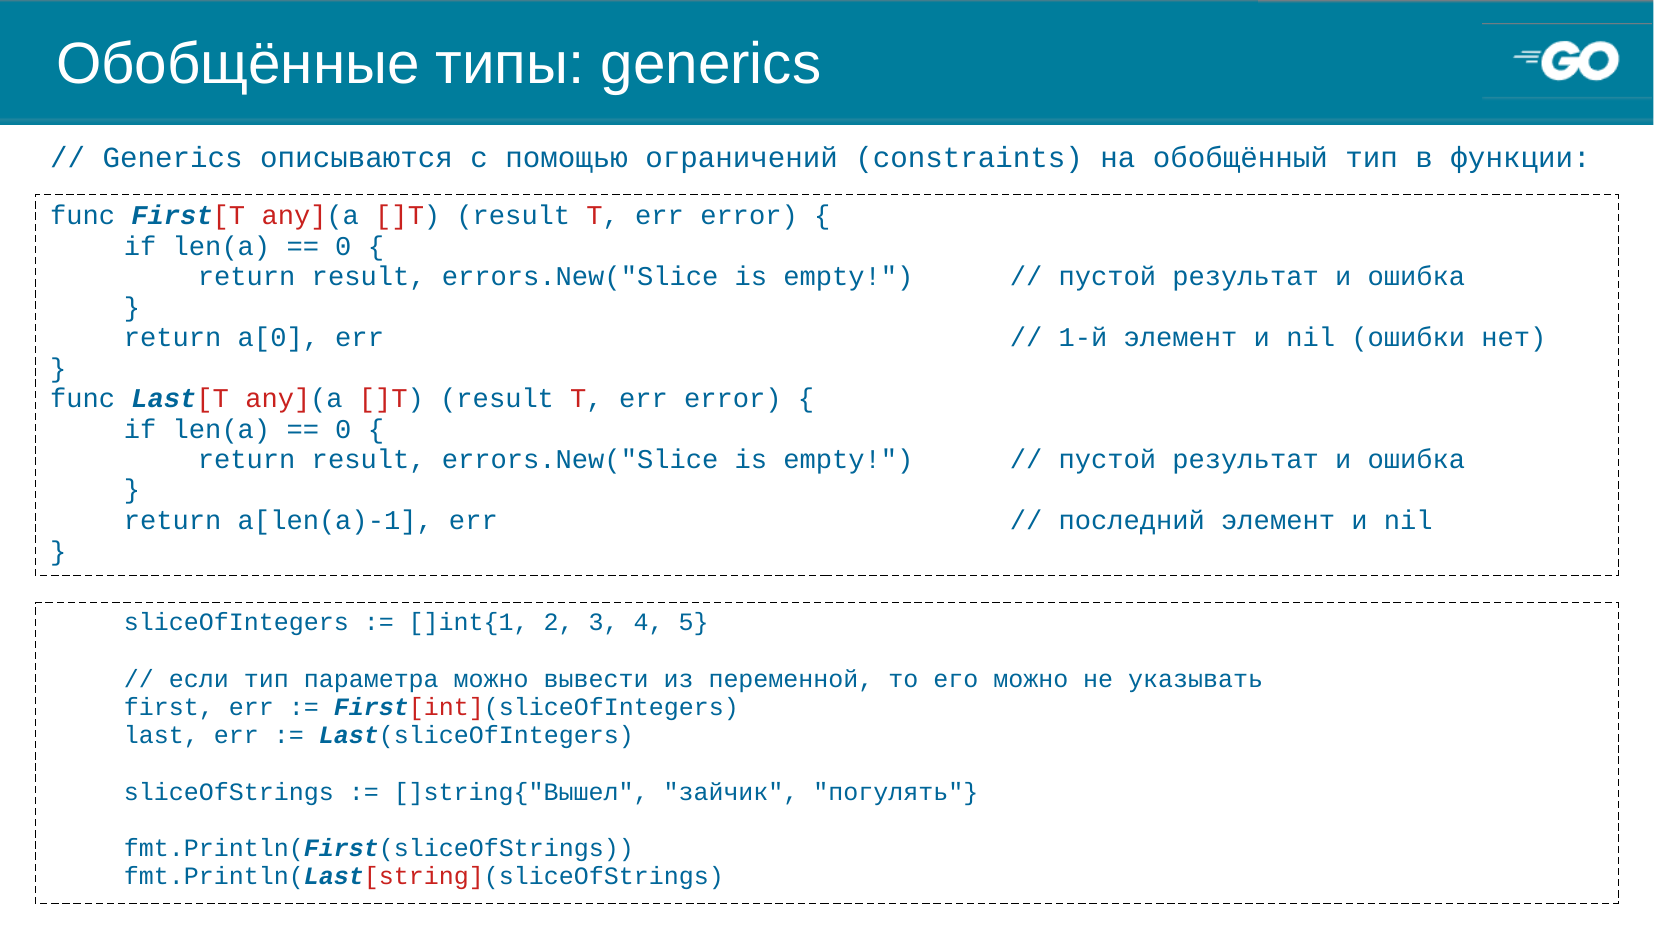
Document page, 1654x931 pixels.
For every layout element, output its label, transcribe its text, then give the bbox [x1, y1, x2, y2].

text_box // Generics описываются с помощью ограничений (constraints) на обобщённый тип в функции: [35, 135, 1619, 184]
text_box func First[T any](a []T) (result T, err error) { if len(a) == 0 { return result, errors.New("Slice is empty!") // пустой результат и ошибка } return a[0], err // 1-й элемент и nil (ошибки нет) } func Last[T any](a []T) (result T, err error) { if len(a) == 0 { return result, errors.New("Slice is empty!") // пустой результат и ошибка } return a[len(a)-1], err // последний элемент и nil } [35, 194, 1619, 576]
picture [1542, 41, 1619, 81]
text_box sliceOfIntegers := []int{1, 2, 3, 4, 5} // если тип параметра можно вывести из переменной, то его можно не указывать first, err := First[int](sliceOfIntegers) last, err := Last(sliceOfIntegers) sliceOfStrings := []string{"Вышел", "зайчик", "погулять"} fmt.Println(First(sliceOfStrings)) fmt.Println(Last[string](sliceOfStrings) [35, 602, 1619, 904]
text_box Обобщённые типы: generics [41, 23, 1495, 104]
